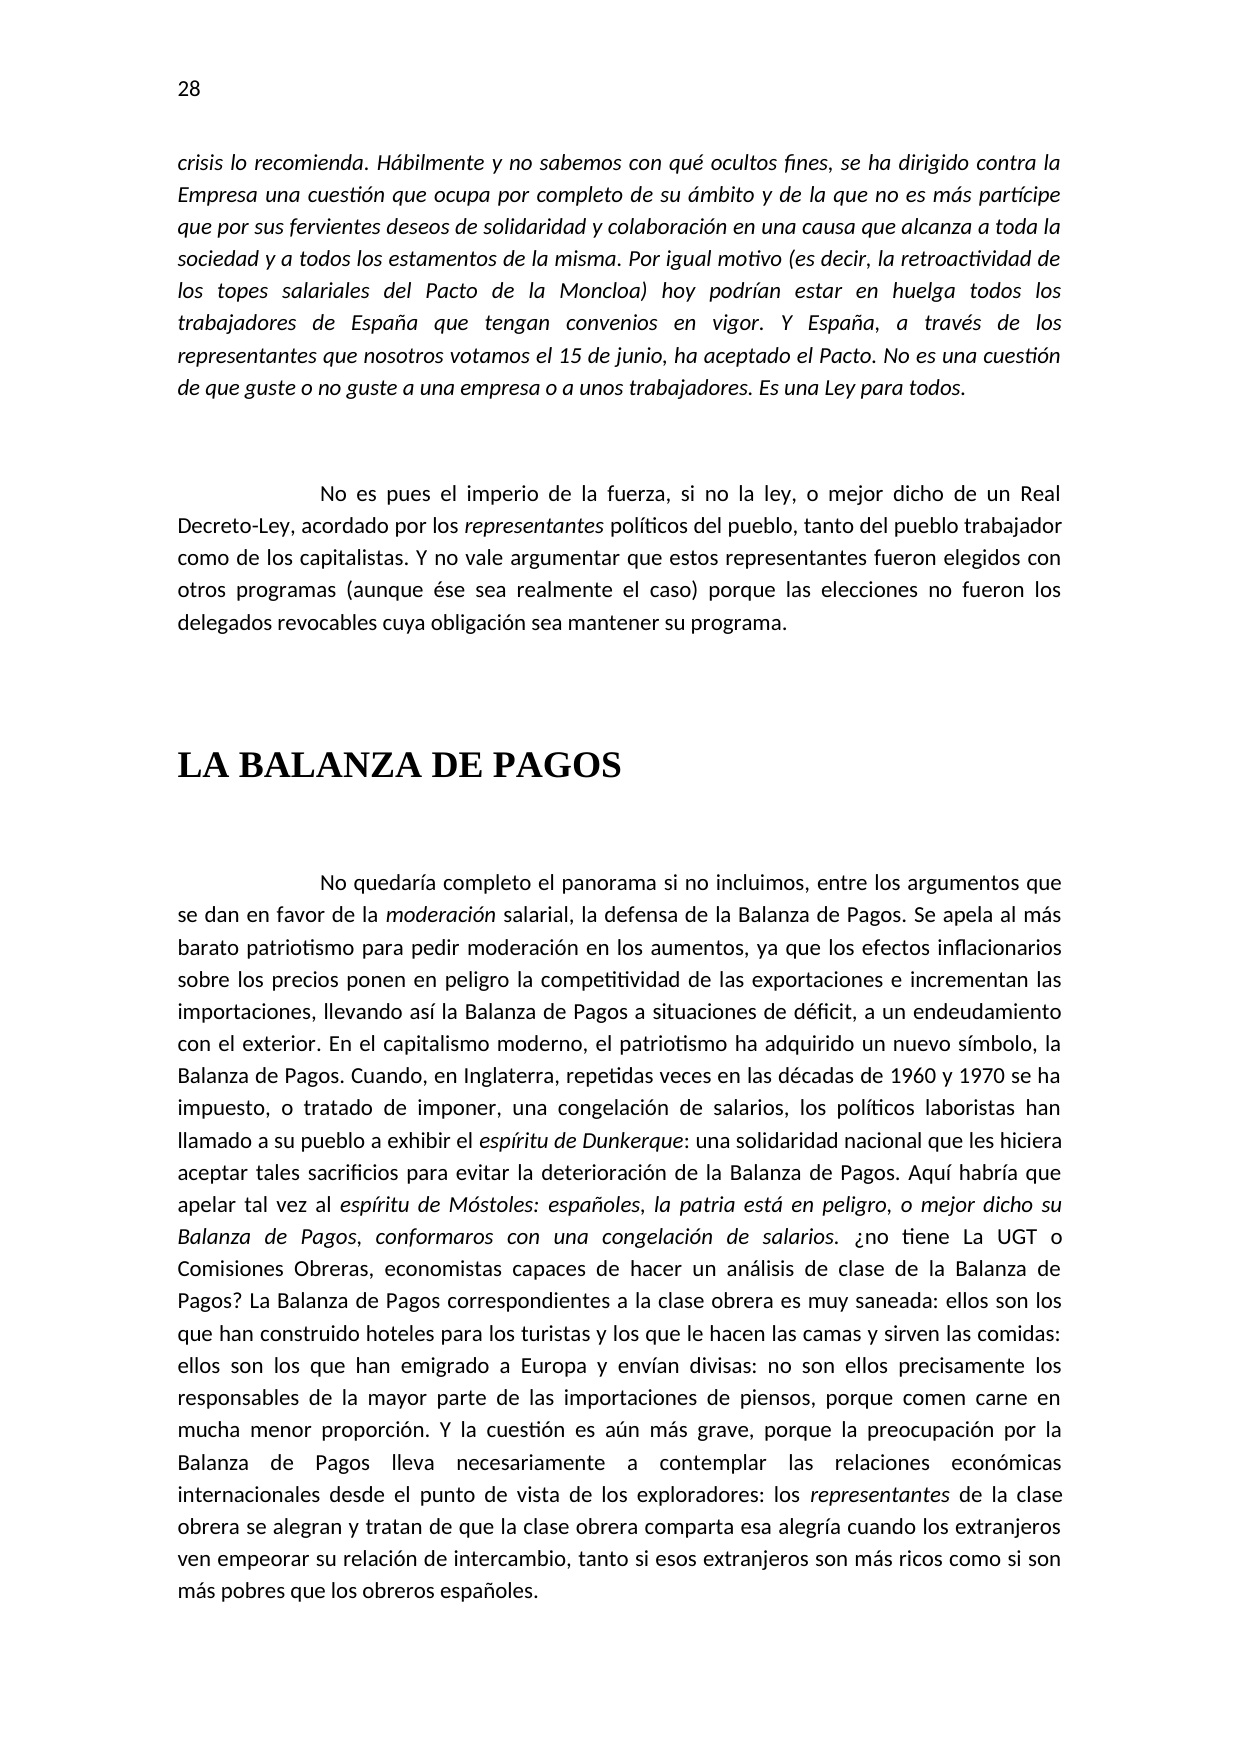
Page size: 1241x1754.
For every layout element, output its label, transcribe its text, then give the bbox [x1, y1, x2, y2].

text No quedaría completo el panorama si no incluimos, entre los argumentos que se dan en favor de la moderación salarial, la defensa de la Balanza de Pagos. Se apela al más barato patriotismo para pedir moderación en los aumentos, ya que los efectos inflacionarios sobre los precios ponen en peligro la competitividad de las exportaciones e incrementan las importaciones, llevando así la Balanza de Pagos a situaciones de déficit, a un endeudamiento con el exterior. En el capitalismo moderno, el patriotismo ha adquirido un nuevo símbolo, la Balanza de Pagos. Cuando, en Inglaterra, repetidas veces en las décadas de 1960 y 1970 se ha impuesto, o tratado de imponer, una congelación de salarios, los políticos laboristas han llamado a su pueblo a exhibir el espíritu de Dunkerque: una solidaridad nacional que les hiciera aceptar tales sacrificios para evitar la deterioración de la Balanza de Pagos. Aquí habría que apelar tal vez al espíritu de Móstoles: españoles, la patria está en peligro, o mejor dicho su Balanza de Pagos, conformaros con una congelación de salarios. ¿no tiene La UGT o Comisiones Obreras, economistas capaces de hacer un análisis de clase de la Balanza de Pagos? La Balanza de Pagos correspondientes a la clase obrera es muy saneada: ellos son los que han construido hoteles para los turistas y los que le hacen las camas y sirven las comidas: ellos son los que han emigrado a Europa y envían divisas: no son ellos precisamente los responsables de la mayor parte de las importaciones de piensos, porque comen carne en mucha menor proporción. Y la cuestión es aún más grave, porque la preocupación por la Balanza de Pagos lleva necesariamente a contemplar las relaciones económicas internacionales desde el punto de vista de los exploradores: los representantes de la clase obrera se alegran y tratan de que la clase obrera comparta esa alegría cuando los extranjeros ven empeorar su relación de intercambio, tanto si esos extranjeros son más ricos como si son más pobres que los obreros españoles. [177, 868, 1063, 1604]
text No es pues el imperio de la fuerza, si no la ley, o mejor dicho de un Real Decreto-Ley, acordado por los representantes políticos del pueblo, tanto del pueblo trabajador como de los capitalistas. Y no vale argumentar que estos representantes fueron elegidos con otros programas (aunque ése sea realmente el caso) porque las elecciones no fueron los delegados revocables cuya obligación sea mantener su programa. [177, 479, 1063, 636]
text crisis lo recomienda. Hábilmente y no sabemos con qué ocultos fines, se ha dirigido contra la Empresa una cuestión que ocupa por completo de su ámbito y de la que no es más partícipe que por sus fervientes deseos de solidaridad y colaboración en una causa que alcanza a toda la sociedad y a todos los estamentos de la misma. Por igual motivo (es decir, la retroactividad de los topes salariales del Pacto de la Moncloa) hoy podrían estar en huelga todos los trabajadores de España que tengan convenios en vigor. Y España, a través de los representantes que nosotros votamos el 15 de junio, ha aceptado el Pacto. No es una cuestión de que guste o no guste a una empresa o a unos trabajadores. Es una Ley para todos. [177, 148, 1063, 401]
subtitle LA BALANZA DE PAGOS [177, 743, 1063, 786]
